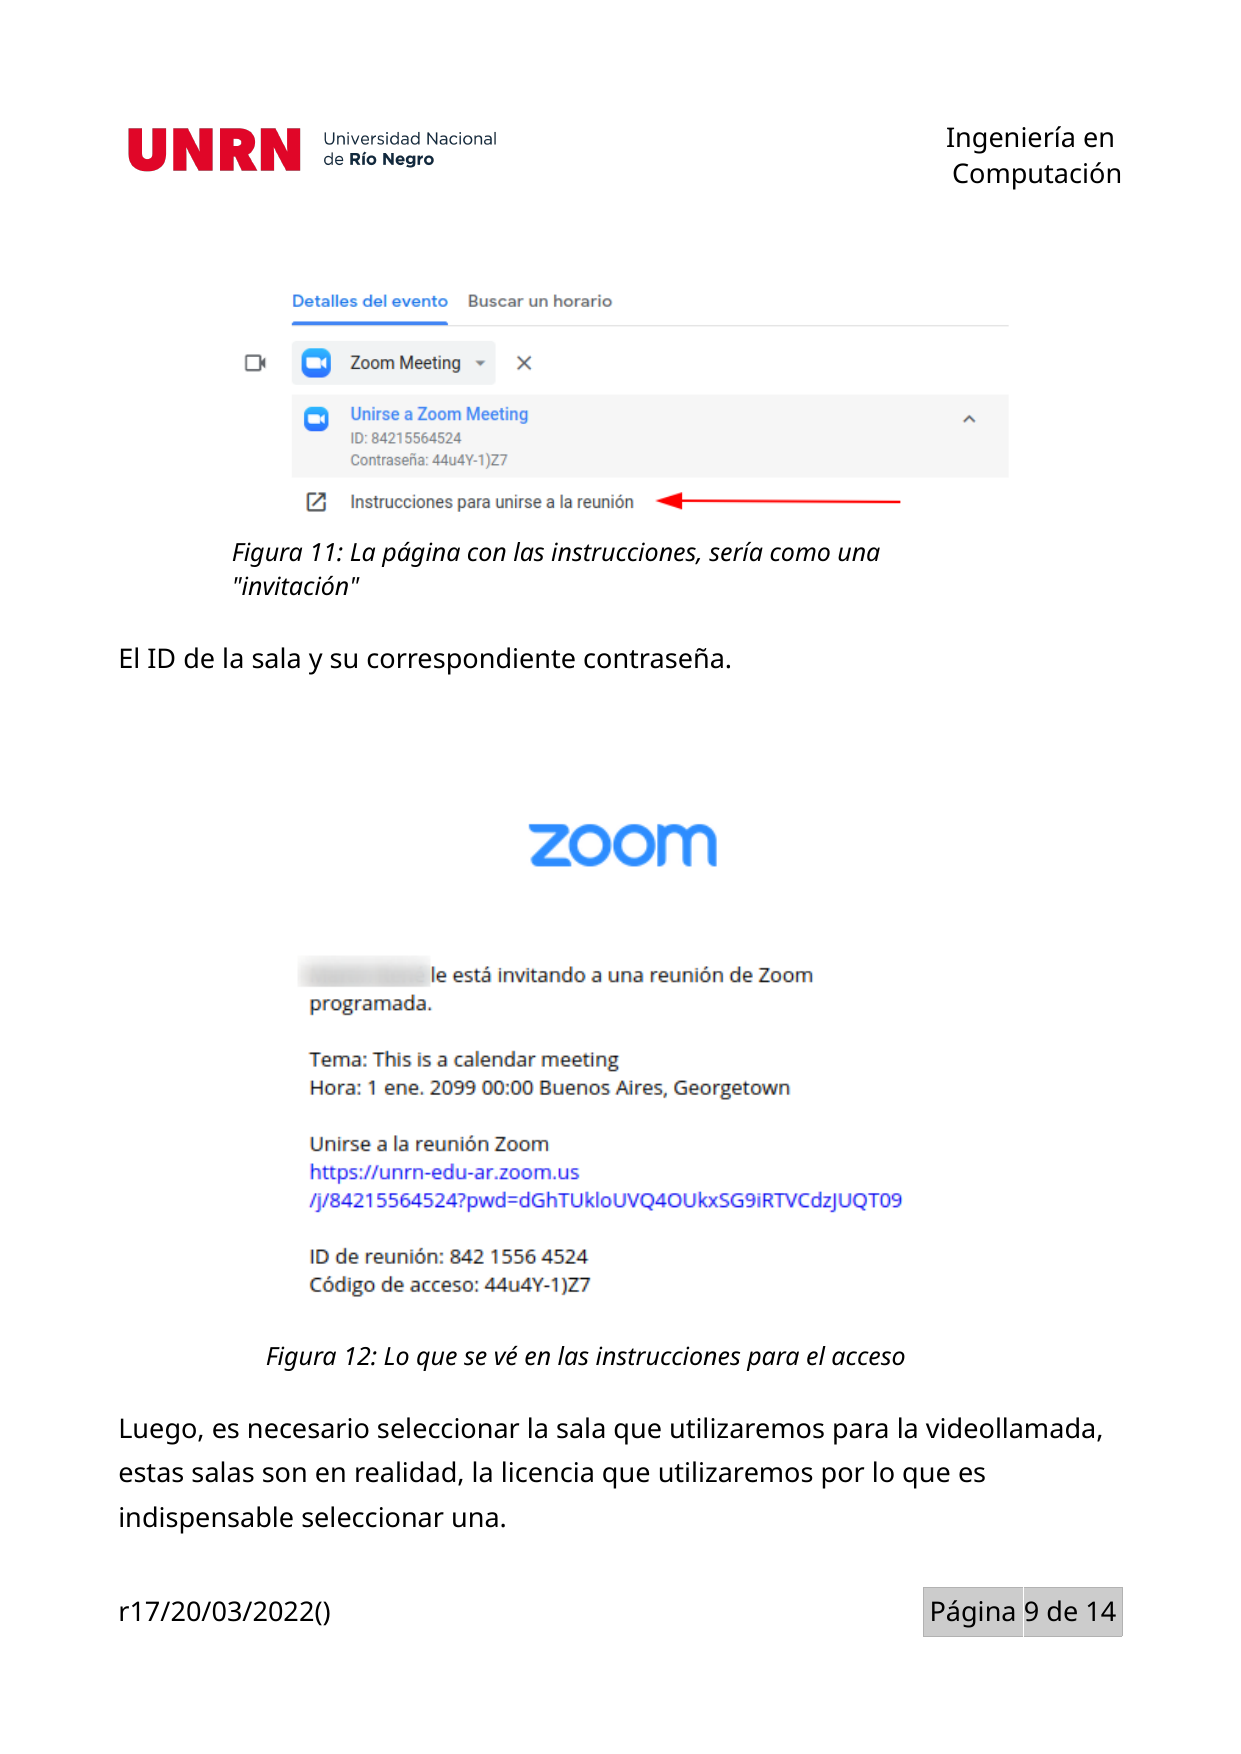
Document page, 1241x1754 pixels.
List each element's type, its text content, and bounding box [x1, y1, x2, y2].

picture [231, 263, 1009, 535]
picture [265, 740, 975, 1339]
text Figura 11: La página con las instrucciones, sería como una "invitación" [232, 535, 1009, 603]
text Figura 12: Lo que se vé en las instrucciones para el acceso [266, 1339, 975, 1373]
text El ID de la sala y su correspondiente contraseña. [118, 221, 1122, 677]
picture [118, 118, 505, 180]
text Luego, es necesario seleccionar la sala que utilizaremos para la videollamada, estas salas son en realidad, la licencia que utilizaremos por lo que es indispensable seleccionar una. [118, 698, 1122, 1535]
